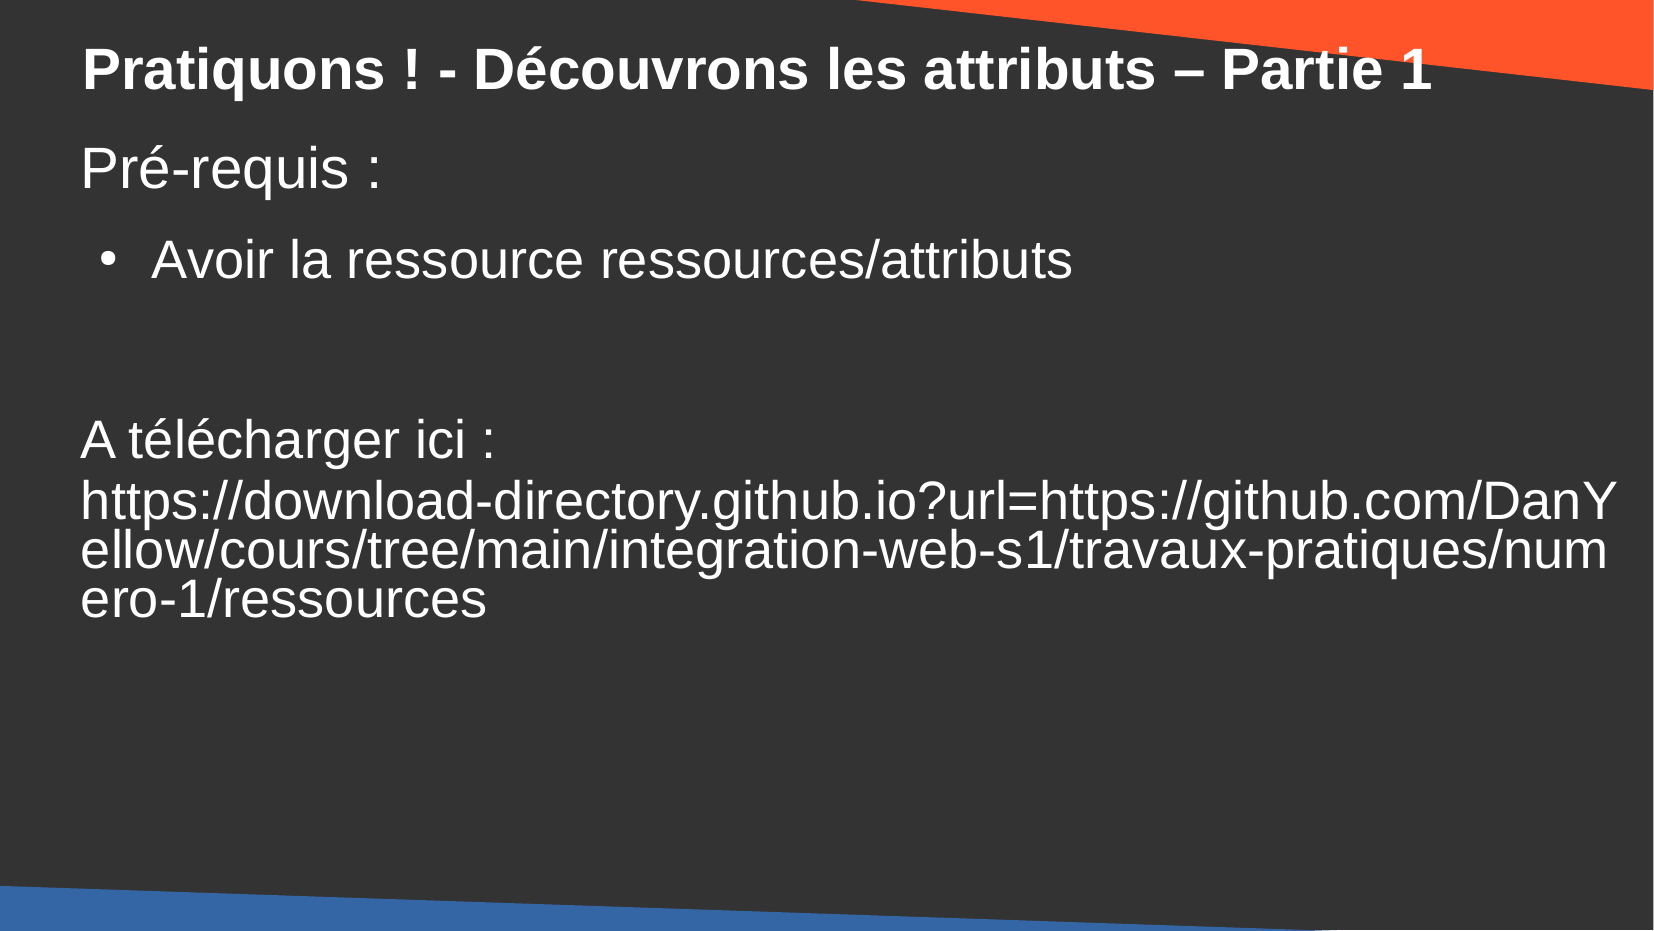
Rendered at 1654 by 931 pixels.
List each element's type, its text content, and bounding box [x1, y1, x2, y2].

text_box [855, 0, 1654, 91]
text_box [0, 885, 1337, 931]
list Pré-requis : Avoir la ressource ressources/attributs A télécharger ici : https://download-directory.github.io?url=https://github.com/DanYellow/cours/tree/main/integration-web-s1/travaux-pratiques/numero-1/ressources [80, 135, 1620, 721]
title Pratiquons ! - Découvrons les attributs – Partie 1 [82, 37, 1571, 114]
